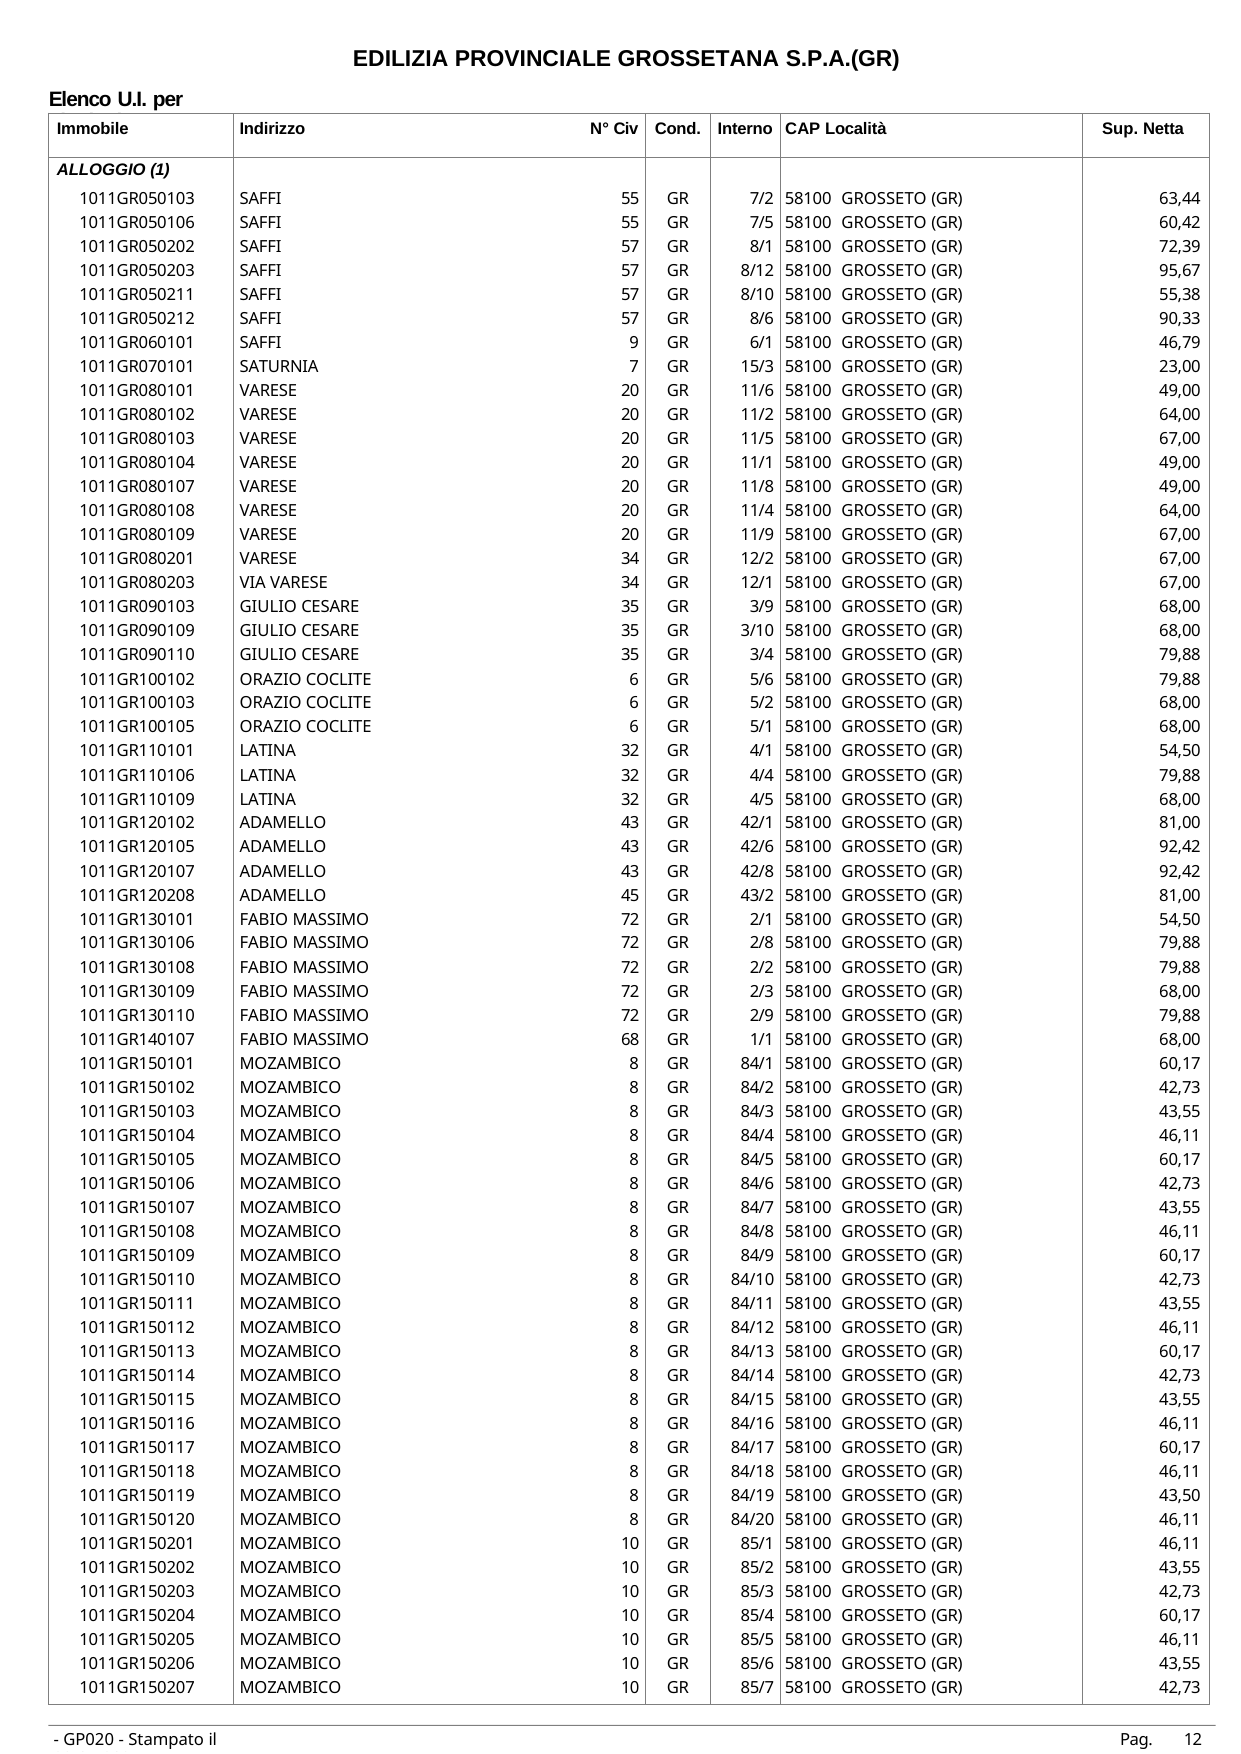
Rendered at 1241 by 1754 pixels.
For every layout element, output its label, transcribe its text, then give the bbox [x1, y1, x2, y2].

table_cell GROSSETO (GR) [836, 1459, 1082, 1482]
table_cell GR [646, 354, 710, 378]
table_cell GROSSETO (GR) [836, 426, 1082, 450]
table_cell 84/8 [711, 1218, 780, 1242]
table_cell 58100 [781, 1002, 836, 1026]
table_cell 7/2 [711, 184, 780, 210]
table_cell 1011GR120208 [49, 882, 233, 906]
table_cell 1011GR130101 [49, 906, 233, 930]
table_cell GROSSETO (GR) [836, 1555, 1082, 1578]
table_cell 68,00 [1083, 594, 1209, 618]
table_cell 85/3 [711, 1579, 780, 1602]
table_cell VARESE [234, 546, 484, 570]
table_cell 58100 [781, 426, 836, 450]
table_cell 43/2 [711, 882, 780, 906]
table_cell 84/9 [711, 1243, 780, 1266]
table_cell 58100 [781, 738, 836, 762]
table_cell 1011GR110101 [49, 738, 233, 762]
table_cell LATINA [234, 762, 484, 786]
table_cell GR [646, 618, 710, 642]
table_cell 8 [484, 1074, 645, 1098]
table_cell GROSSETO (GR) [836, 690, 1082, 714]
table_cell 79,88 [1083, 1002, 1209, 1026]
table_cell VARESE [234, 426, 484, 450]
table_cell 58100 [781, 234, 836, 258]
table_cell 58100 [781, 1074, 836, 1098]
table_cell 32 [484, 762, 645, 786]
table_cell 8 [484, 1243, 645, 1266]
table_cell MOZAMBICO [234, 1675, 484, 1704]
table_header N° Civ [484, 114, 645, 157]
table_cell GR [646, 666, 710, 690]
table_cell 1011GR150116 [49, 1410, 233, 1434]
table_cell 10 [484, 1675, 645, 1704]
table_cell 58100 [781, 450, 836, 474]
table_cell GROSSETO (GR) [836, 1531, 1082, 1554]
table_cell 58100 [781, 1531, 836, 1554]
table_cell 58100 [781, 858, 836, 882]
table_cell GROSSETO (GR) [836, 258, 1082, 282]
table_cell 58100 [781, 474, 836, 498]
table_cell 46,11 [1083, 1122, 1209, 1146]
table_cell 60,17 [1083, 1339, 1209, 1362]
table_cell 58100 [781, 1194, 836, 1218]
table_cell GR [646, 1002, 710, 1026]
table_cell VARESE [234, 378, 484, 402]
table_cell 60,17 [1083, 1050, 1209, 1074]
table_cell 8 [484, 1122, 645, 1146]
table_cell 58100 [781, 834, 836, 858]
table_cell GR [646, 810, 710, 834]
table_cell 2/2 [711, 954, 780, 978]
table_cell ADAMELLO [234, 834, 484, 858]
table_cell GROSSETO (GR) [836, 642, 1082, 666]
table_cell 1011GR150103 [49, 1098, 233, 1122]
table_cell 84/4 [711, 1122, 780, 1146]
table_cell 1011GR050103 [49, 184, 233, 210]
table_cell 1011GR150108 [49, 1218, 233, 1242]
table_cell GR [646, 762, 710, 786]
table_cell 60,17 [1083, 1603, 1209, 1627]
table_cell ADAMELLO [234, 858, 484, 882]
table_cell 1011GR050203 [49, 258, 233, 282]
table_cell 8 [484, 1410, 645, 1434]
table_cell 1011GR090109 [49, 618, 233, 642]
table_cell GROSSETO (GR) [836, 306, 1082, 330]
table_cell GROSSETO (GR) [836, 522, 1082, 546]
table_cell 58100 [781, 1339, 836, 1362]
table_cell 8 [484, 1339, 645, 1362]
table_cell 7/5 [711, 210, 780, 234]
table_cell GR [646, 1603, 710, 1627]
table_cell FABIO MASSIMO [234, 930, 484, 954]
table_cell GR [646, 1026, 710, 1050]
table_cell 43,55 [1083, 1290, 1209, 1314]
table_cell 1011GR150207 [49, 1675, 233, 1704]
table_cell 42/6 [711, 834, 780, 858]
table_cell 1011GR050212 [49, 306, 233, 330]
table_cell 63,44 [1083, 184, 1209, 210]
table_cell 58100 [781, 1627, 836, 1651]
table_cell 8/1 [711, 234, 780, 258]
table_cell 11/2 [711, 402, 780, 426]
table_cell 85/1 [711, 1531, 780, 1554]
table_cell 45 [484, 882, 645, 906]
table_cell 1011GR080103 [49, 426, 233, 450]
table_cell GROSSETO (GR) [836, 546, 1082, 570]
table_cell 60,17 [1083, 1435, 1209, 1458]
table_cell 1011GR150101 [49, 1050, 233, 1074]
table_cell 58100 [781, 378, 836, 402]
table_cell 58100 [781, 354, 836, 378]
table_cell GROSSETO (GR) [836, 1026, 1082, 1050]
table_cell GR [646, 234, 710, 258]
table_cell 1011GR050211 [49, 282, 233, 306]
table_cell GROSSETO (GR) [836, 882, 1082, 906]
table_cell 32 [484, 738, 645, 762]
table_cell 1011GR150201 [49, 1531, 233, 1554]
table_cell 6/1 [711, 330, 780, 354]
table_cell 68,00 [1083, 714, 1209, 738]
table_cell 58100 [781, 330, 836, 354]
table_cell 1011GR120107 [49, 858, 233, 882]
table_cell 1011GR150120 [49, 1506, 233, 1531]
table_cell GROSSETO (GR) [836, 1627, 1082, 1651]
table_cell 46,11 [1083, 1459, 1209, 1482]
table_cell 58100 [781, 594, 836, 618]
table_cell GROSSETO (GR) [836, 1194, 1082, 1218]
table_cell 20 [484, 426, 645, 450]
table_cell GROSSETO (GR) [836, 570, 1082, 594]
table_cell 42/8 [711, 858, 780, 882]
table_cell 92,42 [1083, 858, 1209, 882]
table_cell MOZAMBICO [234, 1555, 484, 1578]
table_cell 85/5 [711, 1627, 780, 1651]
table_cell 84/6 [711, 1170, 780, 1194]
table_cell 58100 [781, 690, 836, 714]
table_cell 1011GR150203 [49, 1579, 233, 1602]
table_cell ORAZIO COCLITE [234, 690, 484, 714]
table_cell 46,11 [1083, 1531, 1209, 1554]
table_cell 58100 [781, 1026, 836, 1050]
table_cell 11/9 [711, 522, 780, 546]
table_cell GROSSETO (GR) [836, 618, 1082, 642]
table_cell GROSSETO (GR) [836, 1050, 1082, 1074]
table_cell 68,00 [1083, 978, 1209, 1002]
table_header Interno [711, 114, 780, 157]
table_cell 58100 [781, 258, 836, 282]
table_cell MOZAMBICO [234, 1435, 484, 1458]
table_cell 42,73 [1083, 1579, 1209, 1602]
table_cell 72 [484, 954, 645, 978]
table_cell MOZAMBICO [234, 1074, 484, 1098]
table_cell 72 [484, 930, 645, 954]
table_cell GROSSETO (GR) [836, 666, 1082, 690]
table_cell 58100 [781, 906, 836, 930]
table_cell 84/5 [711, 1146, 780, 1170]
table_cell 8 [484, 1146, 645, 1170]
table_cell 57 [484, 234, 645, 258]
table_cell 64,00 [1083, 498, 1209, 522]
table_cell GR [646, 1218, 710, 1242]
table_cell 6 [484, 690, 645, 714]
table_cell GR [646, 1410, 710, 1434]
table_cell 8/10 [711, 282, 780, 306]
table_cell GIULIO CESARE [234, 642, 484, 666]
table_cell GROSSETO (GR) [836, 762, 1082, 786]
table_cell 1011GR140107 [49, 1026, 233, 1050]
table_cell GR [646, 738, 710, 762]
table_cell 84/14 [711, 1363, 780, 1386]
table_cell 58100 [781, 1459, 836, 1482]
table_cell VARESE [234, 498, 484, 522]
table_header Indirizzo [234, 114, 484, 157]
table_cell GROSSETO (GR) [836, 1314, 1082, 1338]
table_cell 20 [484, 402, 645, 426]
table_cell 68,00 [1083, 690, 1209, 714]
table_cell MOZAMBICO [234, 1218, 484, 1242]
table_cell 1011GR130110 [49, 1002, 233, 1026]
table_cell 55 [484, 184, 645, 210]
table_cell 4/5 [711, 786, 780, 810]
table_cell 57 [484, 306, 645, 330]
table_cell 20 [484, 450, 645, 474]
table_header Sup. Netta [1083, 114, 1209, 157]
table_cell 58100 [781, 1243, 836, 1266]
table_cell 1011GR120102 [49, 810, 233, 834]
table_cell GROSSETO (GR) [836, 1506, 1082, 1531]
table_cell 58100 [781, 282, 836, 306]
table_cell GROSSETO (GR) [836, 1074, 1082, 1098]
table_cell 11/4 [711, 498, 780, 522]
table_cell 1011GR080203 [49, 570, 233, 594]
table_cell GROSSETO (GR) [836, 930, 1082, 954]
table_cell GROSSETO (GR) [836, 594, 1082, 618]
table_cell 42,73 [1083, 1266, 1209, 1290]
table_cell GR [646, 1290, 710, 1314]
table_cell FABIO MASSIMO [234, 1002, 484, 1026]
table_cell 8/12 [711, 258, 780, 282]
table_cell 43 [484, 834, 645, 858]
table_cell 42,73 [1083, 1675, 1209, 1704]
table_cell 68,00 [1083, 1026, 1209, 1050]
table_cell 8 [484, 1290, 645, 1314]
table_cell [781, 158, 836, 184]
table_cell 58100 [781, 1603, 836, 1627]
table_cell 10 [484, 1531, 645, 1554]
table_cell 58100 [781, 1050, 836, 1074]
table_cell 1011GR060101 [49, 330, 233, 354]
table_cell 35 [484, 618, 645, 642]
table_cell 1011GR150119 [49, 1483, 233, 1506]
table_cell 1011GR150204 [49, 1603, 233, 1627]
table_cell 10 [484, 1651, 645, 1674]
table_cell 1011GR150114 [49, 1363, 233, 1386]
table_cell 57 [484, 258, 645, 282]
table_cell 3/10 [711, 618, 780, 642]
table_cell 68,00 [1083, 786, 1209, 810]
table_cell SAFFI [234, 306, 484, 330]
table_cell 84/1 [711, 1050, 780, 1074]
table_cell 58100 [781, 954, 836, 978]
table_cell MOZAMBICO [234, 1266, 484, 1290]
table_cell GR [646, 1483, 710, 1506]
table_cell 79,88 [1083, 930, 1209, 954]
table_cell VARESE [234, 402, 484, 426]
table_cell 60,17 [1083, 1146, 1209, 1170]
table_cell 42,73 [1083, 1074, 1209, 1098]
table_cell GROSSETO (GR) [836, 1579, 1082, 1602]
table_cell 2/3 [711, 978, 780, 1002]
table_cell MOZAMBICO [234, 1459, 484, 1482]
table_cell GR [646, 906, 710, 930]
table_cell 46,11 [1083, 1627, 1209, 1651]
table_cell 55,38 [1083, 282, 1209, 306]
table_cell MOZAMBICO [234, 1627, 484, 1651]
table_cell 49,00 [1083, 378, 1209, 402]
table_cell 58100 [781, 1290, 836, 1314]
table_cell GR [646, 1314, 710, 1338]
table_cell GR [646, 258, 710, 282]
table_cell 58100 [781, 1218, 836, 1242]
table_cell 1011GR150115 [49, 1386, 233, 1410]
table_cell 43,50 [1083, 1483, 1209, 1506]
table_cell GR [646, 1435, 710, 1458]
table_cell 58100 [781, 1170, 836, 1194]
table_cell GROSSETO (GR) [836, 1363, 1082, 1386]
table_cell 43,55 [1083, 1651, 1209, 1674]
table_cell 58100 [781, 1266, 836, 1290]
table_cell 58100 [781, 642, 836, 666]
table_cell GR [646, 1122, 710, 1146]
table_cell 67,00 [1083, 522, 1209, 546]
table_cell 1011GR110109 [49, 786, 233, 810]
table_cell 5/2 [711, 690, 780, 714]
table_cell 43,55 [1083, 1386, 1209, 1410]
table_cell 84/11 [711, 1290, 780, 1314]
table_cell GR [646, 426, 710, 450]
table_cell GROSSETO (GR) [836, 378, 1082, 402]
table_cell 58100 [781, 1386, 836, 1410]
table_cell MOZAMBICO [234, 1290, 484, 1314]
table_cell GROSSETO (GR) [836, 184, 1082, 210]
table_cell MOZAMBICO [234, 1314, 484, 1338]
table_cell MOZAMBICO [234, 1483, 484, 1506]
table_cell GR [646, 546, 710, 570]
table_cell LATINA [234, 738, 484, 762]
table_cell 58100 [781, 978, 836, 1002]
table_cell 84/18 [711, 1459, 780, 1482]
table_cell 1011GR080102 [49, 402, 233, 426]
table_cell 79,88 [1083, 954, 1209, 978]
table_cell SAFFI [234, 234, 484, 258]
table_cell GR [646, 1243, 710, 1266]
table_cell GR [646, 1339, 710, 1362]
table_cell 58100 [781, 762, 836, 786]
table_cell 84/19 [711, 1483, 780, 1506]
table_cell GR [646, 1651, 710, 1674]
table_cell GR [646, 1170, 710, 1194]
table_cell 42,73 [1083, 1363, 1209, 1386]
table_cell GROSSETO (GR) [836, 1243, 1082, 1266]
table_cell 20 [484, 522, 645, 546]
table_cell 58100 [781, 1579, 836, 1602]
table_cell 1011GR150206 [49, 1651, 233, 1674]
table_cell MOZAMBICO [234, 1194, 484, 1218]
table_cell 1011GR080108 [49, 498, 233, 522]
table_cell 4/4 [711, 762, 780, 786]
table_cell MOZAMBICO [234, 1363, 484, 1386]
table_cell 60,17 [1083, 1243, 1209, 1266]
table_cell 54,50 [1083, 906, 1209, 930]
table_cell 5/6 [711, 666, 780, 690]
table_cell 6 [484, 714, 645, 738]
table_cell [484, 158, 645, 184]
table_cell 1011GR080109 [49, 522, 233, 546]
table_cell 20 [484, 378, 645, 402]
table_cell 1011GR150117 [49, 1435, 233, 1458]
table_cell FABIO MASSIMO [234, 1026, 484, 1050]
table_cell 43,55 [1083, 1555, 1209, 1578]
table_cell 85/7 [711, 1675, 780, 1704]
table_cell 84/16 [711, 1410, 780, 1434]
table_cell 1011GR150110 [49, 1266, 233, 1290]
table_cell 85/6 [711, 1651, 780, 1674]
table_cell GROSSETO (GR) [836, 1603, 1082, 1627]
table_cell 84/15 [711, 1386, 780, 1410]
table_cell 58100 [781, 1410, 836, 1434]
table_cell 43,55 [1083, 1194, 1209, 1218]
table_cell 8 [484, 1218, 645, 1242]
table_cell 84/17 [711, 1435, 780, 1458]
table_cell GR [646, 1194, 710, 1218]
table_cell GR [646, 1098, 710, 1122]
table_cell 58100 [781, 1506, 836, 1531]
table_cell GIULIO CESARE [234, 618, 484, 642]
table_cell GR [646, 306, 710, 330]
table_cell GR [646, 522, 710, 546]
table_header Immobile [49, 114, 233, 157]
table_cell 8 [484, 1363, 645, 1386]
table_cell 1011GR150105 [49, 1146, 233, 1170]
table_cell GR [646, 474, 710, 498]
table_cell 1011GR070101 [49, 354, 233, 378]
table_cell 11/8 [711, 474, 780, 498]
table_cell 79,88 [1083, 666, 1209, 690]
table_cell GR [646, 714, 710, 738]
table_cell GR [646, 1506, 710, 1531]
table_cell 43 [484, 810, 645, 834]
table_cell 58100 [781, 402, 836, 426]
table_cell 1011GR150112 [49, 1314, 233, 1338]
table_cell GR [646, 1050, 710, 1074]
table_cell GR [646, 378, 710, 402]
table_cell 1011GR150205 [49, 1627, 233, 1651]
table_cell GR [646, 930, 710, 954]
table_cell 95,67 [1083, 258, 1209, 282]
table_cell 35 [484, 594, 645, 618]
table_cell GROSSETO (GR) [836, 402, 1082, 426]
table_cell 84/12 [711, 1314, 780, 1338]
table_cell [836, 158, 1082, 184]
table_cell 58100 [781, 184, 836, 210]
table_cell 1011GR090110 [49, 642, 233, 666]
table_cell GROSSETO (GR) [836, 858, 1082, 882]
table_cell 58100 [781, 1122, 836, 1146]
table_cell GR [646, 330, 710, 354]
table_cell GR [646, 642, 710, 666]
table_cell GROSSETO (GR) [836, 498, 1082, 522]
table_cell 79,88 [1083, 642, 1209, 666]
table_cell GROSSETO (GR) [836, 1170, 1082, 1194]
table_cell FABIO MASSIMO [234, 978, 484, 1002]
table_cell 10 [484, 1603, 645, 1627]
table_cell 72 [484, 906, 645, 930]
table_cell MOZAMBICO [234, 1579, 484, 1602]
table_cell GR [646, 1459, 710, 1482]
table_cell 58100 [781, 1651, 836, 1674]
table_cell 43 [484, 858, 645, 882]
table_cell SAFFI [234, 282, 484, 306]
table_cell GROSSETO (GR) [836, 474, 1082, 498]
table_cell VARESE [234, 522, 484, 546]
table_cell GROSSETO (GR) [836, 1098, 1082, 1122]
table_cell 1011GR150109 [49, 1243, 233, 1266]
table_cell GROSSETO (GR) [836, 1435, 1082, 1458]
table_cell 2/1 [711, 906, 780, 930]
table_cell GROSSETO (GR) [836, 714, 1082, 738]
table_cell 46,11 [1083, 1410, 1209, 1434]
table_cell 58100 [781, 1483, 836, 1506]
table_cell 1011GR080201 [49, 546, 233, 570]
table_cell 84/7 [711, 1194, 780, 1218]
table_cell 8 [484, 1194, 645, 1218]
table_cell 58100 [781, 522, 836, 546]
table_cell 57 [484, 282, 645, 306]
table_cell 2/8 [711, 930, 780, 954]
table_cell 84/13 [711, 1339, 780, 1362]
table_cell 8/6 [711, 306, 780, 330]
table_cell GR [646, 882, 710, 906]
table_cell GROSSETO (GR) [836, 354, 1082, 378]
table_cell ORAZIO COCLITE [234, 714, 484, 738]
table_cell 58100 [781, 1435, 836, 1458]
table_cell GROSSETO (GR) [836, 954, 1082, 978]
table_cell 4/1 [711, 738, 780, 762]
table_cell GROSSETO (GR) [836, 1146, 1082, 1170]
table_cell 1011GR150202 [49, 1555, 233, 1578]
table_cell GR [646, 1627, 710, 1651]
table_cell GR [646, 184, 710, 210]
table_cell 58100 [781, 810, 836, 834]
table_cell 42,73 [1083, 1170, 1209, 1194]
table_cell [1083, 158, 1209, 184]
table_cell GROSSETO (GR) [836, 786, 1082, 810]
table_cell 11/5 [711, 426, 780, 450]
table_cell VARESE [234, 474, 484, 498]
table_cell GROSSETO (GR) [836, 1218, 1082, 1242]
table_cell 11/6 [711, 378, 780, 402]
table_cell [711, 158, 780, 184]
table_cell GR [646, 594, 710, 618]
table_cell 15/3 [711, 354, 780, 378]
table_cell 68 [484, 1026, 645, 1050]
table_cell 1011GR150102 [49, 1074, 233, 1098]
table_cell FABIO MASSIMO [234, 906, 484, 930]
table_cell GROSSETO (GR) [836, 1410, 1082, 1434]
table_cell FABIO MASSIMO [234, 954, 484, 978]
table_cell 1011GR080104 [49, 450, 233, 474]
table_cell 55 [484, 210, 645, 234]
table_cell 49,00 [1083, 474, 1209, 498]
table_cell 58100 [781, 498, 836, 522]
table_cell 58100 [781, 306, 836, 330]
table_cell SATURNIA [234, 354, 484, 378]
table_cell 1011GR100102 [49, 666, 233, 690]
table_cell 84/20 [711, 1506, 780, 1531]
table_cell 60,42 [1083, 210, 1209, 234]
table_cell MOZAMBICO [234, 1339, 484, 1362]
table_cell 58100 [781, 546, 836, 570]
table_cell GROSSETO (GR) [836, 834, 1082, 858]
table_cell GR [646, 1531, 710, 1554]
table_cell 10 [484, 1579, 645, 1602]
table_cell GROSSETO (GR) [836, 1290, 1082, 1314]
table_cell 34 [484, 570, 645, 594]
table_cell GR [646, 1386, 710, 1410]
table_cell GROSSETO (GR) [836, 1266, 1082, 1290]
table_cell SAFFI [234, 258, 484, 282]
table_cell 12/1 [711, 570, 780, 594]
table_cell GR [646, 450, 710, 474]
table_cell 8 [484, 1050, 645, 1074]
table_cell GROSSETO (GR) [836, 906, 1082, 930]
table_cell GIULIO CESARE [234, 594, 484, 618]
table_cell GROSSETO (GR) [836, 450, 1082, 474]
table_cell 1011GR150104 [49, 1122, 233, 1146]
table_cell 1011GR050202 [49, 234, 233, 258]
table_cell 54,50 [1083, 738, 1209, 762]
table_cell 5/1 [711, 714, 780, 738]
table_cell SAFFI [234, 210, 484, 234]
table_cell 58100 [781, 1555, 836, 1578]
table_cell 8 [484, 1435, 645, 1458]
table_cell GROSSETO (GR) [836, 234, 1082, 258]
table_cell 58100 [781, 1098, 836, 1122]
table_cell GR [646, 1363, 710, 1386]
table_cell 58100 [781, 714, 836, 738]
table_cell ALLOGGIO (1) [49, 158, 233, 184]
table_cell MOZAMBICO [234, 1531, 484, 1554]
table_cell GR [646, 402, 710, 426]
table_cell 1011GR050106 [49, 210, 233, 234]
table_cell 81,00 [1083, 882, 1209, 906]
table_cell 58100 [781, 618, 836, 642]
table_cell GR [646, 1146, 710, 1170]
table_cell GROSSETO (GR) [836, 1386, 1082, 1410]
table_cell MOZAMBICO [234, 1098, 484, 1122]
table_cell 32 [484, 786, 645, 810]
table_cell MOZAMBICO [234, 1146, 484, 1170]
table_cell 81,00 [1083, 810, 1209, 834]
table_cell 6 [484, 666, 645, 690]
table_cell GR [646, 834, 710, 858]
table_cell 10 [484, 1627, 645, 1651]
table_cell 20 [484, 474, 645, 498]
table_cell 64,00 [1083, 402, 1209, 426]
table_cell ADAMELLO [234, 882, 484, 906]
table_cell 49,00 [1083, 450, 1209, 474]
table_cell 1011GR130108 [49, 954, 233, 978]
table_cell GROSSETO (GR) [836, 1651, 1082, 1674]
table_cell GROSSETO (GR) [836, 978, 1082, 1002]
table_cell 84/2 [711, 1074, 780, 1098]
table_cell GR [646, 1074, 710, 1098]
table_cell 58100 [781, 1363, 836, 1386]
table_cell 46,11 [1083, 1218, 1209, 1242]
table_cell 8 [484, 1098, 645, 1122]
table_cell MOZAMBICO [234, 1170, 484, 1194]
table_cell GR [646, 498, 710, 522]
table_cell 1011GR130106 [49, 930, 233, 954]
table_cell MOZAMBICO [234, 1651, 484, 1674]
table_cell 7 [484, 354, 645, 378]
table_cell MOZAMBICO [234, 1243, 484, 1266]
table_cell GR [646, 1675, 710, 1704]
table_cell 35 [484, 642, 645, 666]
table_cell GR [646, 954, 710, 978]
table_cell GR [646, 282, 710, 306]
table_cell 42/1 [711, 810, 780, 834]
table_cell 72 [484, 978, 645, 1002]
table_cell 8 [484, 1314, 645, 1338]
table_cell LATINA [234, 786, 484, 810]
table_cell 46,79 [1083, 330, 1209, 354]
table_cell GROSSETO (GR) [836, 1339, 1082, 1362]
table_cell 72 [484, 1002, 645, 1026]
table_cell 58100 [781, 882, 836, 906]
table_cell 43,55 [1083, 1098, 1209, 1122]
table_cell 85/4 [711, 1603, 780, 1627]
table_cell ORAZIO COCLITE [234, 666, 484, 690]
table_cell 1011GR130109 [49, 978, 233, 1002]
table_cell MOZAMBICO [234, 1410, 484, 1434]
table_cell 34 [484, 546, 645, 570]
table_cell 1011GR090103 [49, 594, 233, 618]
table_cell SAFFI [234, 330, 484, 354]
table_cell 1011GR100105 [49, 714, 233, 738]
table_cell 9 [484, 330, 645, 354]
table_cell GR [646, 786, 710, 810]
table_cell 12/2 [711, 546, 780, 570]
table_cell 92,42 [1083, 834, 1209, 858]
table_cell 58100 [781, 1675, 836, 1704]
table_cell GROSSETO (GR) [836, 1122, 1082, 1146]
table_cell 58100 [781, 1314, 836, 1338]
table_cell 1011GR150107 [49, 1194, 233, 1218]
table_cell 1011GR150113 [49, 1339, 233, 1362]
table_cell 3/9 [711, 594, 780, 618]
table_cell 8 [484, 1266, 645, 1290]
table_cell VIA VARESE [234, 570, 484, 594]
table_cell GR [646, 690, 710, 714]
table_cell 20 [484, 498, 645, 522]
table_cell 3/4 [711, 642, 780, 666]
table_cell 1011GR150106 [49, 1170, 233, 1194]
table_cell GROSSETO (GR) [836, 330, 1082, 354]
table_cell 46,11 [1083, 1314, 1209, 1338]
table_cell 1/1 [711, 1026, 780, 1050]
table_cell GROSSETO (GR) [836, 810, 1082, 834]
table_cell 1011GR120105 [49, 834, 233, 858]
table_cell 1011GR080101 [49, 378, 233, 402]
table_cell GROSSETO (GR) [836, 282, 1082, 306]
table_cell MOZAMBICO [234, 1050, 484, 1074]
table_cell 1011GR110106 [49, 762, 233, 786]
table_cell GR [646, 210, 710, 234]
table_cell SAFFI [234, 184, 484, 210]
table_cell MOZAMBICO [234, 1386, 484, 1410]
table_cell GR [646, 1579, 710, 1602]
table_cell 8 [484, 1483, 645, 1506]
table_cell 23,00 [1083, 354, 1209, 378]
table_cell 67,00 [1083, 546, 1209, 570]
table_cell 10 [484, 1555, 645, 1578]
table_cell 85/2 [711, 1555, 780, 1578]
table_cell GR [646, 1266, 710, 1290]
table_cell 1011GR100103 [49, 690, 233, 714]
table_cell 67,00 [1083, 426, 1209, 450]
table_cell GROSSETO (GR) [836, 1483, 1082, 1506]
table_cell 8 [484, 1459, 645, 1482]
table_cell 8 [484, 1506, 645, 1531]
table_cell MOZAMBICO [234, 1506, 484, 1531]
table_cell GR [646, 1555, 710, 1578]
table_cell GROSSETO (GR) [836, 210, 1082, 234]
table_cell 90,33 [1083, 306, 1209, 330]
table_cell 8 [484, 1386, 645, 1410]
table_cell GR [646, 570, 710, 594]
table_cell [234, 158, 484, 184]
table_cell GR [646, 978, 710, 1002]
table_cell 84/10 [711, 1266, 780, 1290]
table_cell 46,11 [1083, 1506, 1209, 1531]
table_cell 1011GR150118 [49, 1459, 233, 1482]
table_cell GROSSETO (GR) [836, 1675, 1082, 1704]
table_cell 58100 [781, 666, 836, 690]
table_cell 2/9 [711, 1002, 780, 1026]
table_header CAP Località [781, 114, 1082, 157]
table_header Cond. [646, 114, 710, 157]
table_cell 58100 [781, 1146, 836, 1170]
table_cell ADAMELLO [234, 810, 484, 834]
table_cell GROSSETO (GR) [836, 1002, 1082, 1026]
table_cell 58100 [781, 786, 836, 810]
table_cell 67,00 [1083, 570, 1209, 594]
table_cell 58100 [781, 570, 836, 594]
table_cell VARESE [234, 450, 484, 474]
table_cell 11/1 [711, 450, 780, 474]
table_cell GROSSETO (GR) [836, 738, 1082, 762]
table_cell 72,39 [1083, 234, 1209, 258]
table_cell 8 [484, 1170, 645, 1194]
table_cell 1011GR080107 [49, 474, 233, 498]
table_cell MOZAMBICO [234, 1603, 484, 1627]
table_cell 58100 [781, 210, 836, 234]
table_cell 1011GR150111 [49, 1290, 233, 1314]
table_cell [646, 158, 710, 184]
table_cell 68,00 [1083, 618, 1209, 642]
table_cell GR [646, 858, 710, 882]
table_cell 58100 [781, 930, 836, 954]
table_cell 84/3 [711, 1098, 780, 1122]
table_cell MOZAMBICO [234, 1122, 484, 1146]
table_cell 79,88 [1083, 762, 1209, 786]
